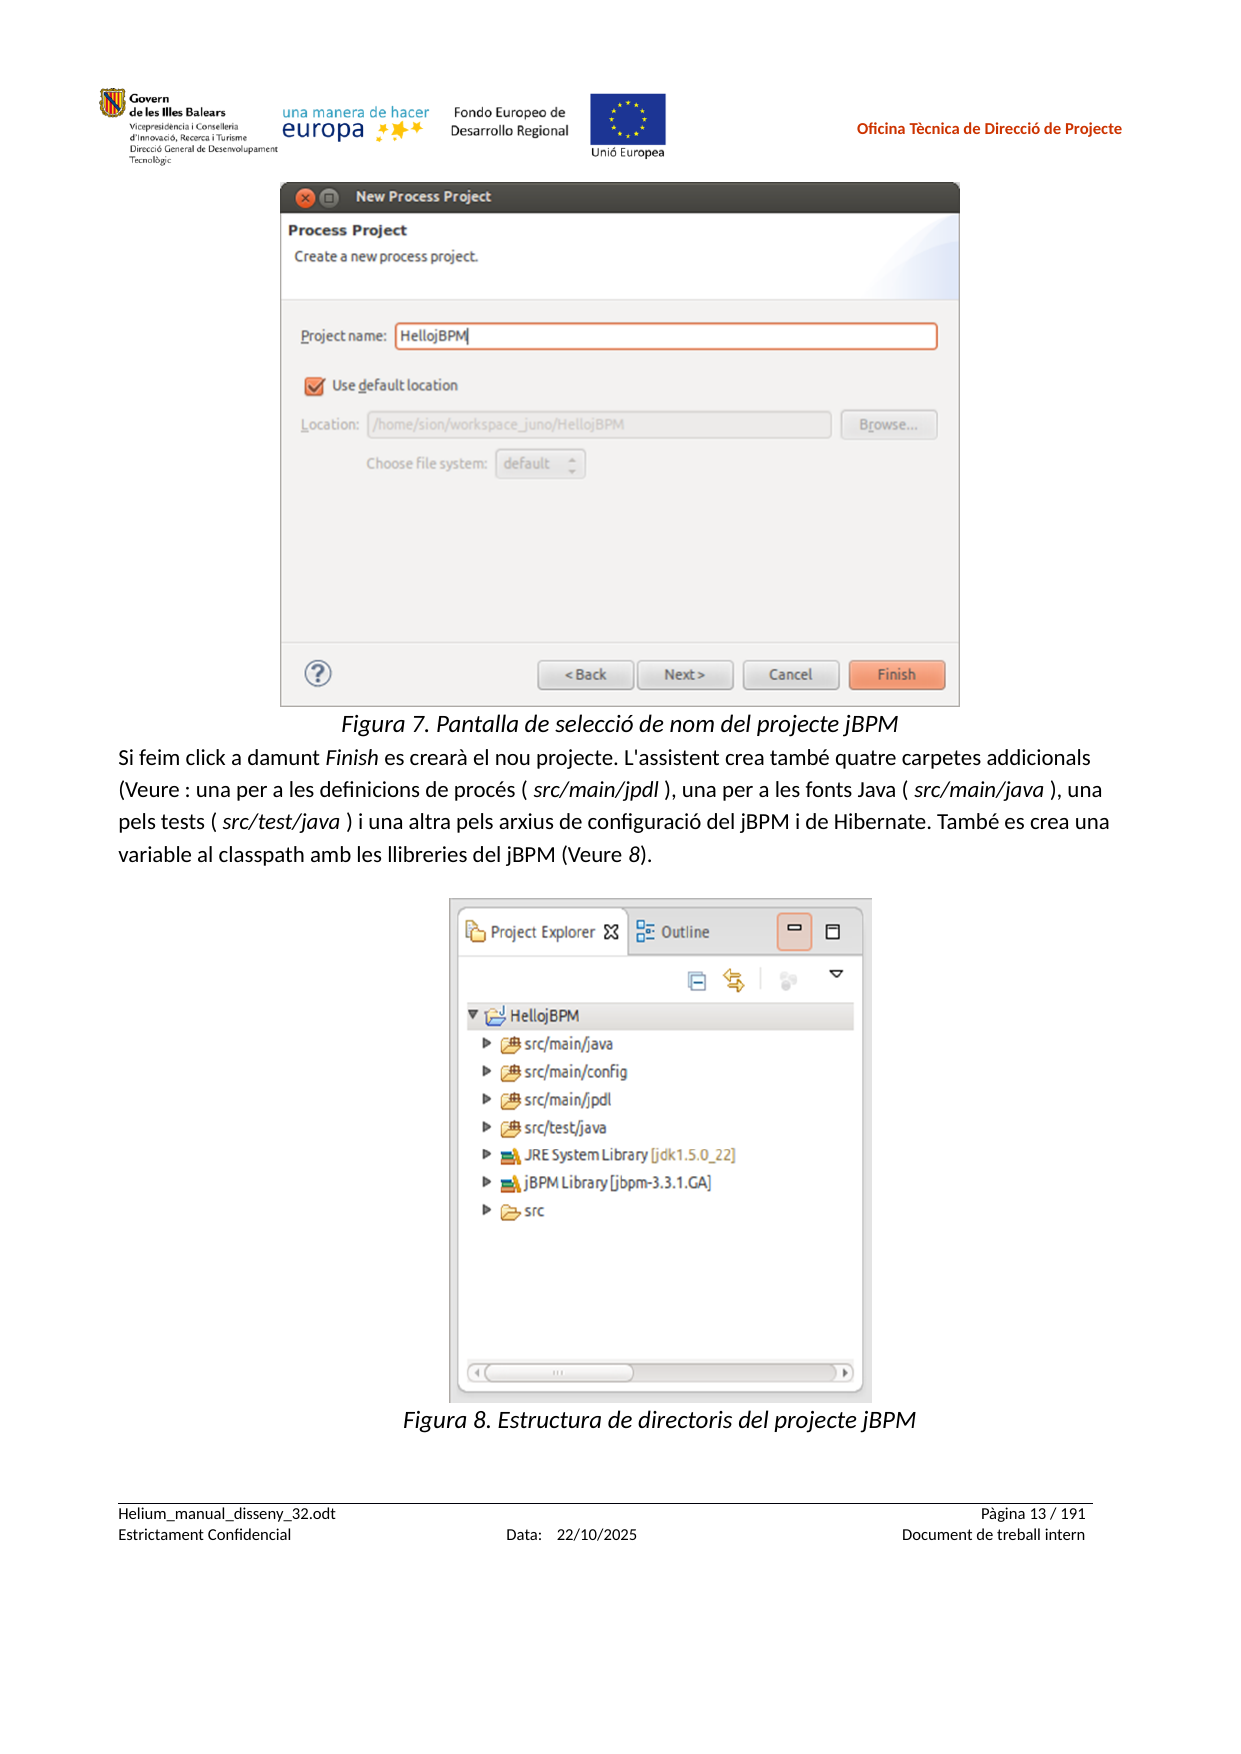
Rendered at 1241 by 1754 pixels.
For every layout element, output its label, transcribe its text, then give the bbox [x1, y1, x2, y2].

picture [278, 180, 962, 709]
text Figura 7. Pantalla de selecció de nom del projecte jBPM [279, 709, 962, 739]
picture [447, 896, 873, 1404]
text Si feim click a damunt Finish es crearà el nou projecte. L'assistent crea també quatre carpetes addicionals (Veure : una per a les definicions de procés ( src/main/jpdl ), una per a les fonts Java ( src/main/java ), una pels tests ( src/test/java ) i una altra pels arxius de configuració del jBPM i de Hibernate. També es crea una variable al classpath amb les llibreries del jBPM (Veure Figura 8). [118, 706, 1122, 868]
text Figura 8. Estructura de directoris del projecte jBPM [364, 1402, 955, 1434]
picture [99, 87, 668, 166]
